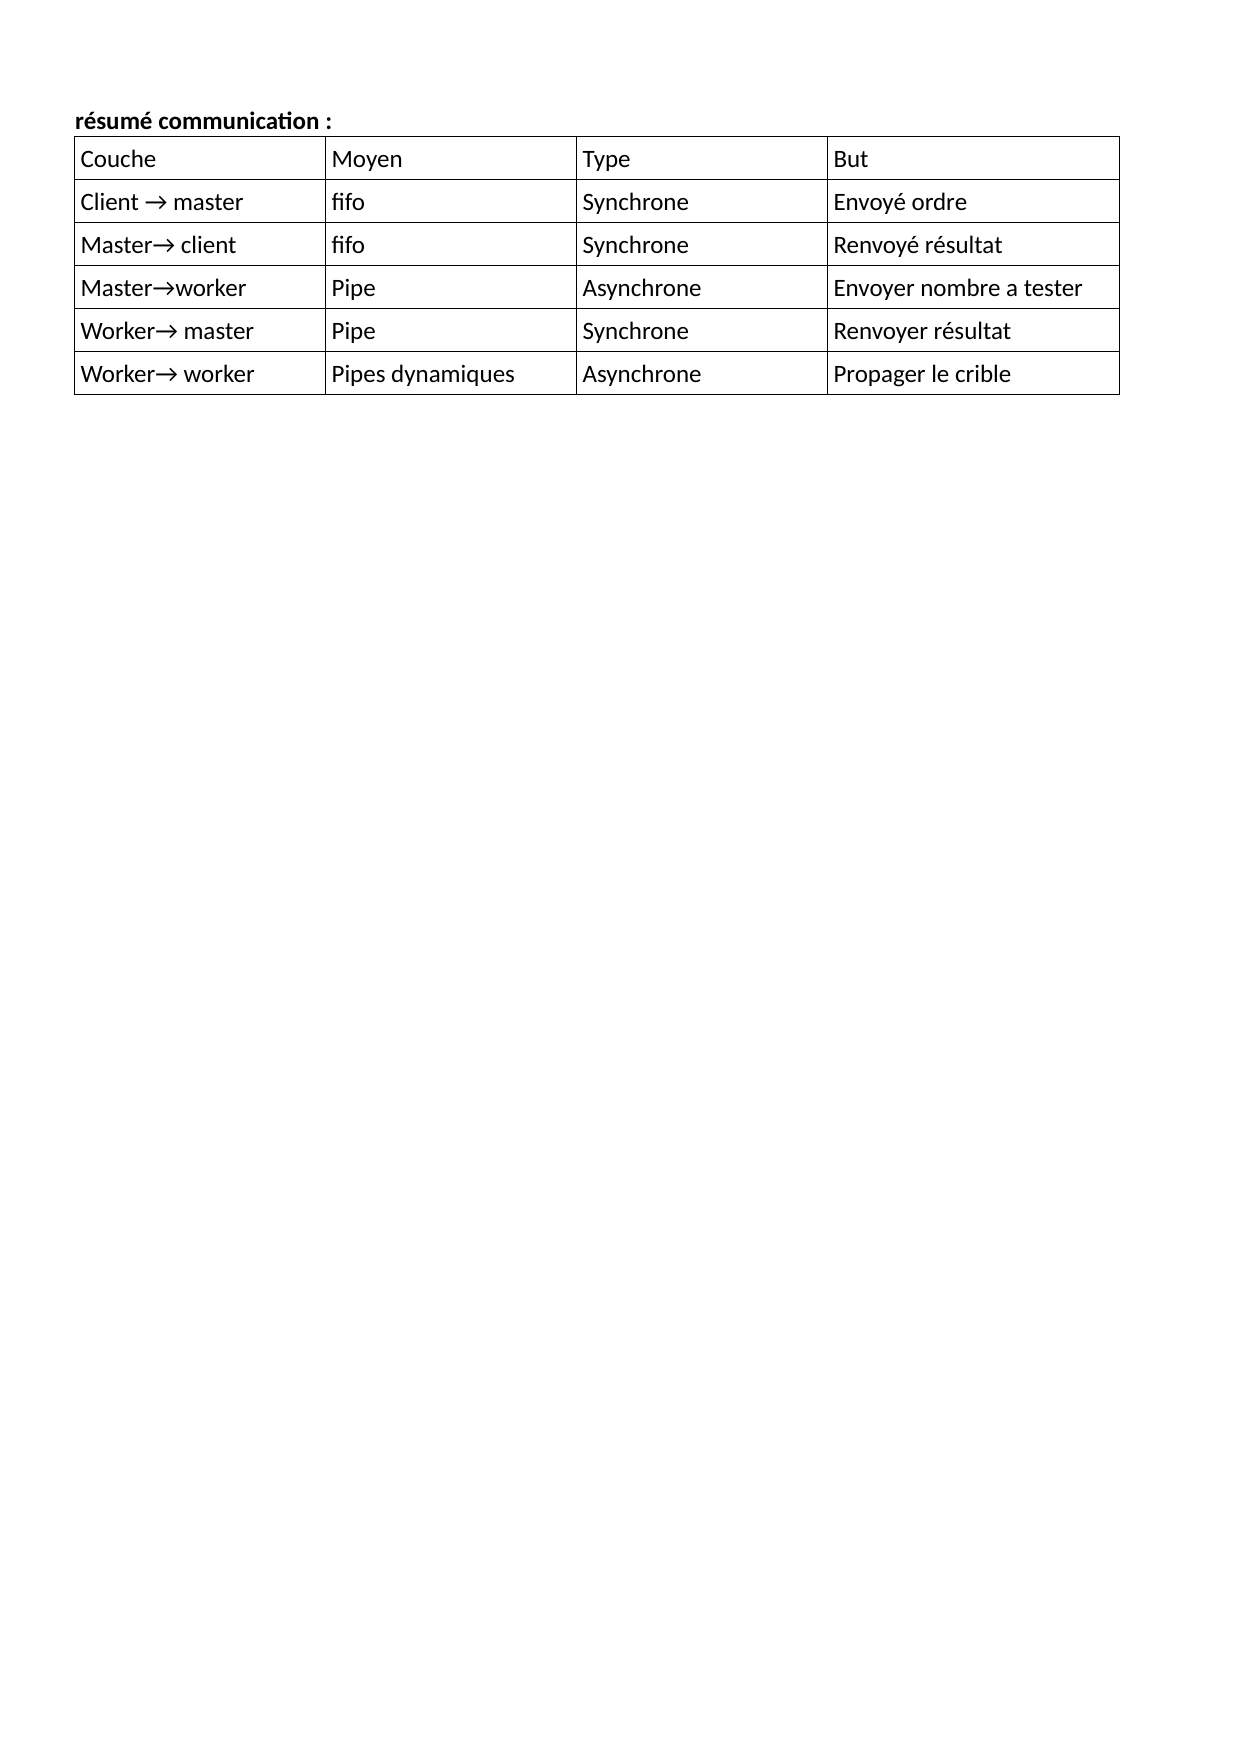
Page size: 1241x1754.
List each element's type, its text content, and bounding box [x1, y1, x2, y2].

table_cell Renvoyer résultat [828, 309, 1119, 351]
table_cell fifo [326, 180, 576, 222]
table_cell Pipes dynamiques [326, 352, 576, 394]
table_cell Pipe [326, 309, 576, 351]
table_cell Synchrone [577, 309, 827, 351]
table_cell Master→ client [75, 223, 325, 265]
table_cell Asynchrone [577, 266, 827, 308]
table_cell Asynchrone [577, 352, 827, 394]
table_cell fifo [326, 223, 576, 265]
text résumé communication : [75, 106, 1165, 136]
table_cell Propager le crible [828, 352, 1119, 394]
table_header Couche [75, 137, 325, 179]
table_cell Master→worker [75, 266, 325, 308]
table_cell Pipe [326, 266, 576, 308]
table_cell Envoyé ordre [828, 180, 1119, 222]
table_header Moyen [326, 137, 576, 179]
table_header But [828, 137, 1119, 179]
table_header Type [577, 137, 827, 179]
table_cell Client → master [75, 180, 325, 222]
table_cell Synchrone [577, 223, 827, 265]
table_cell Worker→ master [75, 309, 325, 351]
table_cell Worker→ worker [75, 352, 325, 394]
table_cell Envoyer nombre a tester [828, 266, 1119, 308]
table_cell Renvoyé résultat [828, 223, 1119, 265]
table_cell Synchrone [577, 180, 827, 222]
